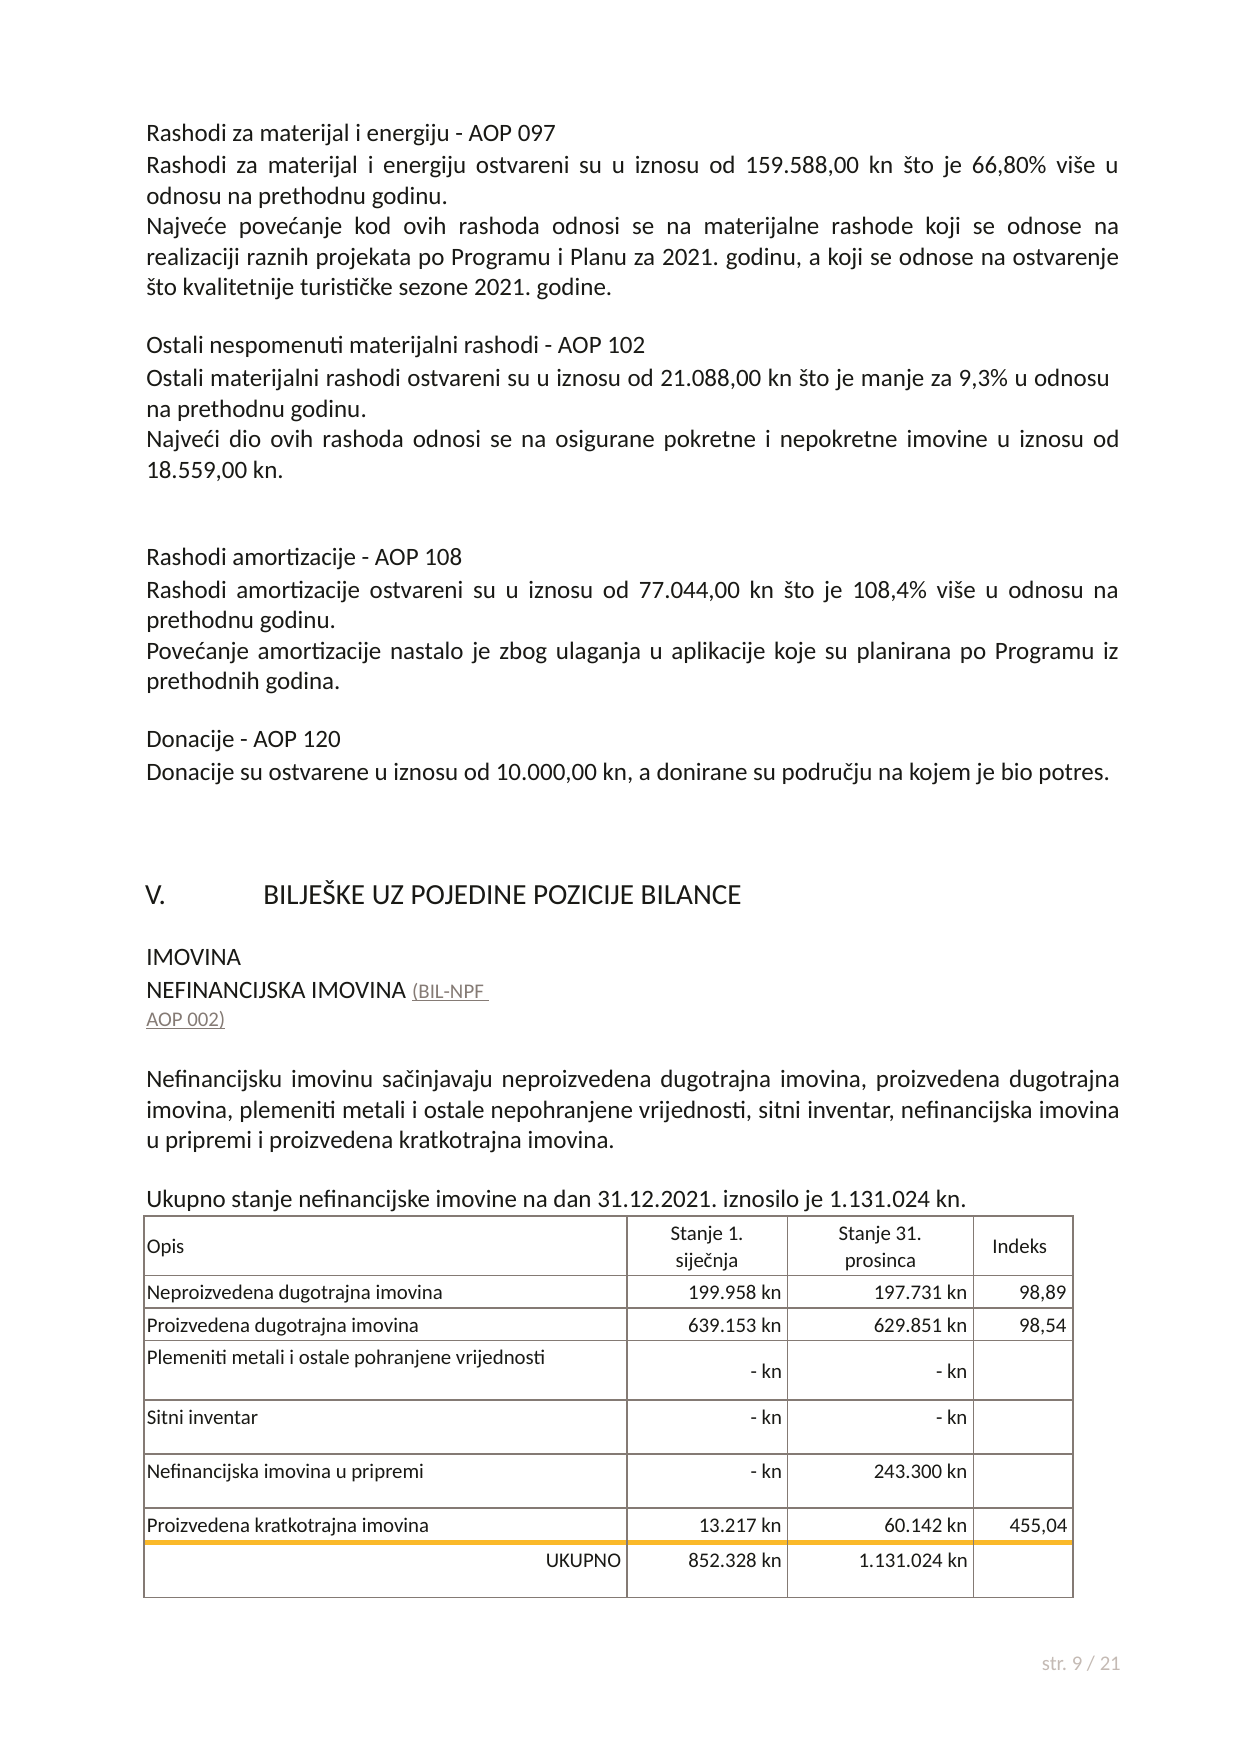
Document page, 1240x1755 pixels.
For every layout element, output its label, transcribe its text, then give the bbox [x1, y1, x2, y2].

table_cell [974, 1401, 1072, 1453]
table_cell - kn [628, 1455, 787, 1507]
text Rashodi amortizacije - AOP 108 [146, 541, 1121, 572]
table_cell 13.217 kn [628, 1509, 787, 1540]
table_cell 197.731 kn [788, 1276, 973, 1307]
table_cell [974, 1455, 1072, 1507]
table_cell [974, 1341, 1072, 1399]
text Rashodi amortizacije ostvareni su u iznosu od 77.044,00 kn što je 108,4% više u odnosu na prethodnu godinu. [146, 574, 1121, 635]
text Ostali nespomenuti materijalni rashodi - AOP 102 [146, 330, 1121, 360]
table_cell [974, 1545, 1072, 1597]
text Najveće povećanje kod ovih rashoda odnosi se na materijalne rashode koji se odnose na realizaciji raznih projekata po Programu i Planu za 2021. godinu, a koji se odnose na ostvarenje što kvalitetnije turističke sezone 2021. godine. [146, 211, 1121, 302]
table_cell 852.328 kn [628, 1545, 787, 1597]
table_cell 199.958 kn [628, 1276, 787, 1307]
text Rashodi za materijal i energiju - AOP 097 [146, 117, 1121, 147]
text Donacije - AOP 120 [146, 723, 1121, 754]
table_cell 639.153 kn [628, 1309, 787, 1340]
text Rashodi za materijal i energiju ostvareni su u iznosu od 159.588,00 kn što je 66,80% više u odnosu na prethodnu godinu. [146, 149, 1121, 211]
table_cell - kn [628, 1401, 787, 1453]
table_cell Sitni inventar [145, 1401, 626, 1453]
table_cell UKUPNO [145, 1545, 626, 1597]
table_header Indeks [974, 1217, 1072, 1275]
text Ukupno stanje nefinancijske imovine na dan 31.12.2021. iznosilo je 1.131.024 kn. [146, 1183, 1121, 1213]
table_cell 455,04 [974, 1509, 1072, 1540]
text NEFINANCIJSKA IMOVINA (BIL-NPF AOP 002) [146, 974, 514, 1032]
table_cell Neproizvedena dugotrajna imovina [145, 1276, 626, 1307]
table_header Stanje 31. prosinca [788, 1217, 973, 1275]
table_cell 1.131.024 kn [788, 1545, 973, 1597]
table_cell - kn [628, 1341, 787, 1399]
table_cell - kn [788, 1401, 973, 1453]
table_cell Proizvedena kratkotrajna imovina [145, 1509, 626, 1540]
text Povećanje amortizacije nastalo je zbog ulaganja u aplikacije koje su planirana po Programu iz prethodnih godina. [146, 635, 1121, 696]
text IMOVINA [146, 941, 1121, 972]
table_cell 60.142 kn [788, 1509, 973, 1540]
text Ostali materijalni rashodi ostvareni su u iznosu od 21.088,00 kn što je manje za 9,3% u odnosu na prethodnu godinu. [146, 362, 1111, 423]
text V. BILJEŠKE UZ POJEDINE POZICIJE BILANCE [145, 876, 1121, 912]
table_cell Nefinancijska imovina u pripremi [145, 1455, 626, 1507]
table_header Stanje 1. siječnja [628, 1217, 787, 1275]
table_cell - kn [788, 1341, 973, 1399]
table_cell Proizvedena dugotrajna imovina [145, 1309, 626, 1340]
text Najveći dio ovih rashoda odnosi se na osigurane pokretne i nepokretne imovine u iznosu od 18.559,00 kn. [146, 423, 1121, 484]
text Donacije su ostvarene u iznosu od 10.000,00 kn, a donirane su području na kojem je bio potres. [146, 756, 1121, 787]
text Nefinancijsku imovinu sačinjavaju neproizvedena dugotrajna imovina, proizvedena dugotrajna imovina, plemeniti metali i ostale nepohranjene vrijednosti, sitni inventar, nefinancijska imovina u pripremi i proizvedena kratkotrajna imovina. [146, 1064, 1121, 1155]
table_cell Plemeniti metali i ostale pohranjene vrijednosti [145, 1341, 626, 1399]
table_cell 98,54 [974, 1309, 1072, 1340]
table_header Opis [145, 1217, 626, 1275]
table_cell 98,89 [974, 1276, 1072, 1307]
table_cell 243.300 kn [788, 1455, 973, 1507]
table_cell 629.851 kn [788, 1309, 973, 1340]
